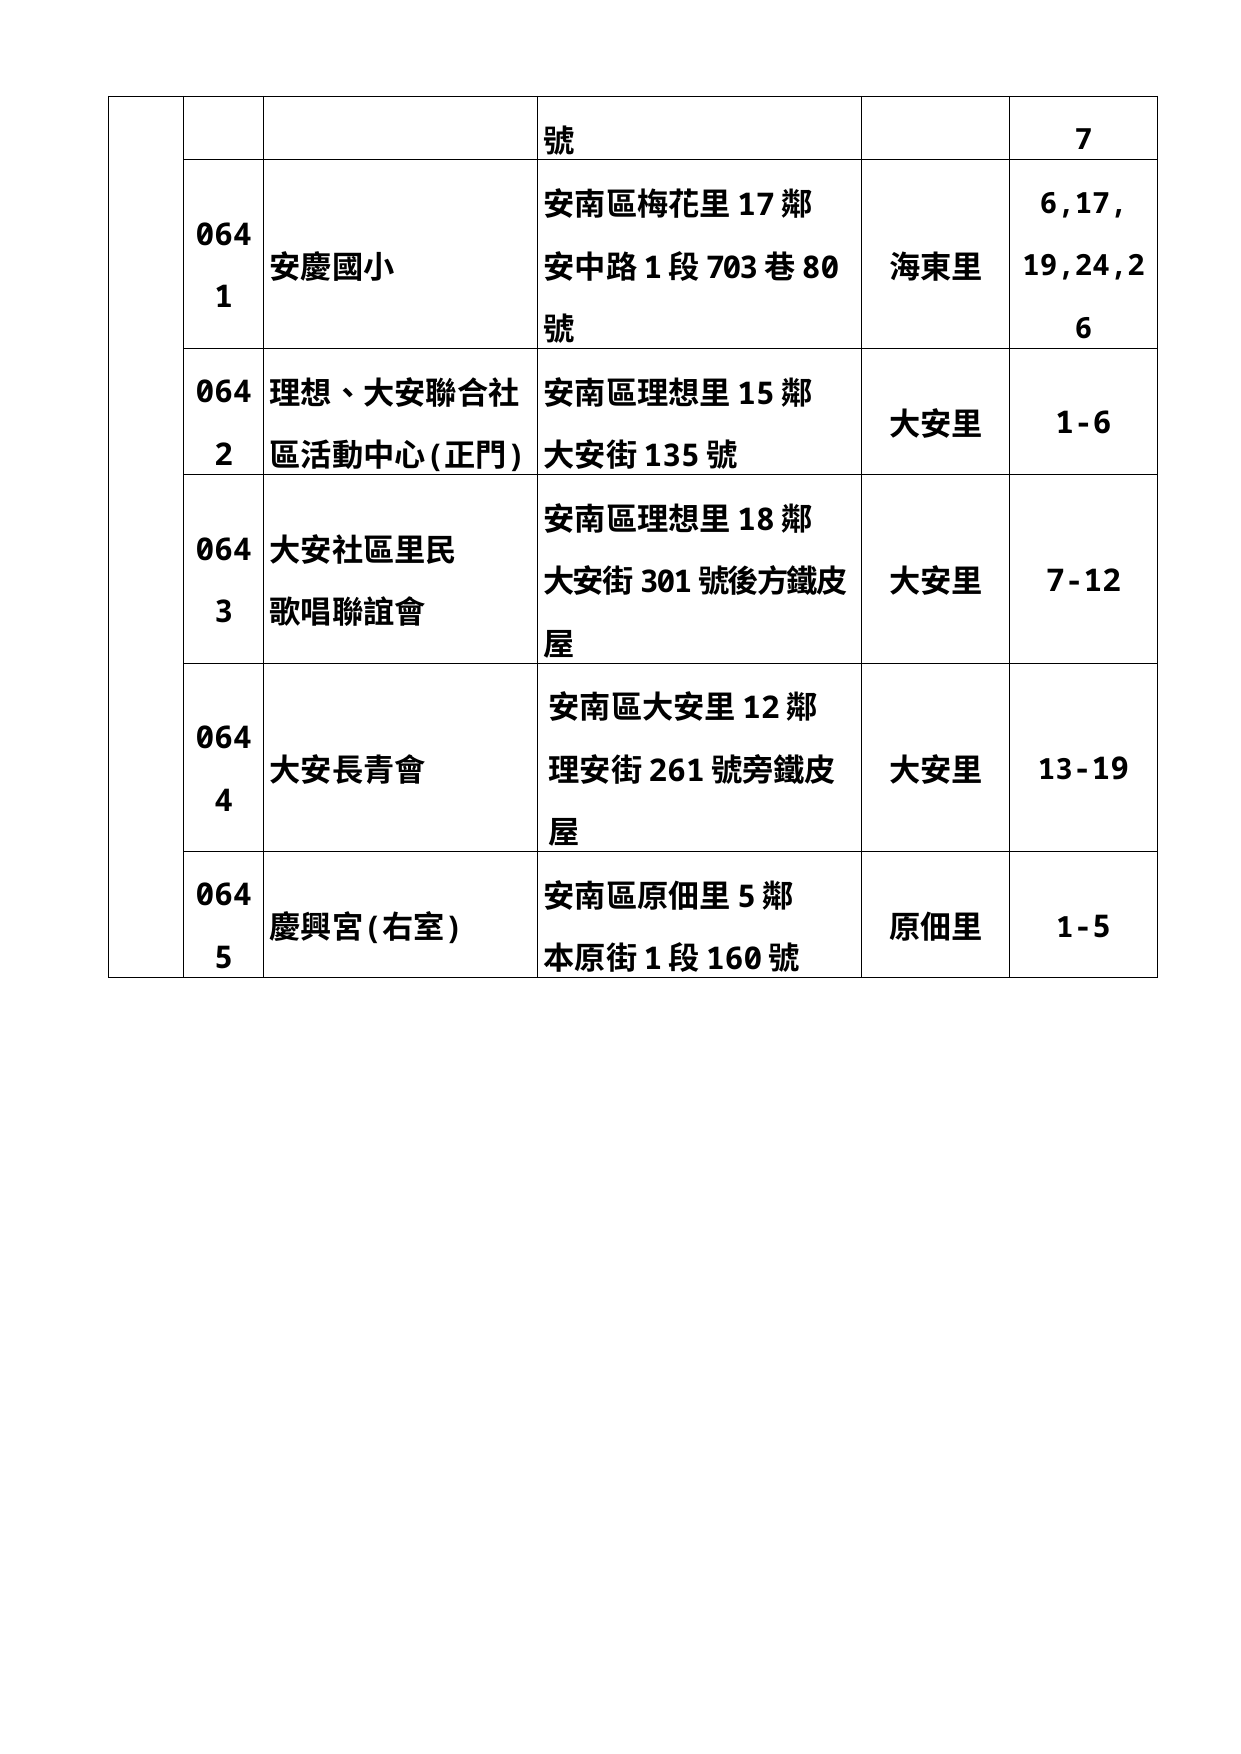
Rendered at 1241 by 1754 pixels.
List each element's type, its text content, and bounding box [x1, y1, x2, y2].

table_cell 安南區理想里18鄰 大安街301號後方鐵皮屋 [538, 475, 861, 662]
table_cell [264, 97, 537, 159]
table_cell 大安里 [862, 664, 1009, 851]
table_cell [109, 97, 183, 977]
table_cell 大安里 [862, 349, 1009, 474]
table_cell 0643 [184, 475, 263, 662]
table_cell 安南區理想里15鄰 大安街135號 [538, 349, 861, 474]
table_cell 0644 [184, 664, 263, 851]
table_cell 1-5 [1010, 852, 1157, 977]
table_cell 0645 [184, 852, 263, 977]
table_cell 0642 [184, 349, 263, 474]
table_cell 7 [1010, 97, 1157, 159]
table_cell 安南區梅花里17鄰 安中路1段703巷80號 [538, 160, 861, 348]
table_cell 號 [538, 97, 861, 159]
table_cell 大安社區里民 歌唱聯誼會 [264, 475, 537, 662]
table_cell 慶興宮(右室) [264, 852, 537, 977]
table_cell 大安里 [862, 475, 1009, 662]
table_cell 6,17, 19,24,26 [1010, 160, 1157, 348]
table_cell 原佃里 [862, 852, 1009, 977]
table_cell 安慶國小 [264, 160, 537, 348]
table_cell 1-6 [1010, 349, 1157, 474]
table_cell 安南區大安里12鄰 理安街261號旁鐵皮屋 [538, 664, 861, 851]
table_cell 13-19 [1010, 664, 1157, 851]
table_cell 海東里 [862, 160, 1009, 348]
table_cell [862, 97, 1009, 159]
table_cell 大安長青會 [264, 664, 537, 851]
table_cell 理想、大安聯合社區活動中心(正門) [264, 349, 537, 474]
table_cell [184, 97, 263, 159]
table_cell 0641 [184, 160, 263, 348]
table_cell 7-12 [1010, 475, 1157, 662]
table_cell 安南區原佃里5鄰 本原街1段160號 [538, 852, 861, 977]
